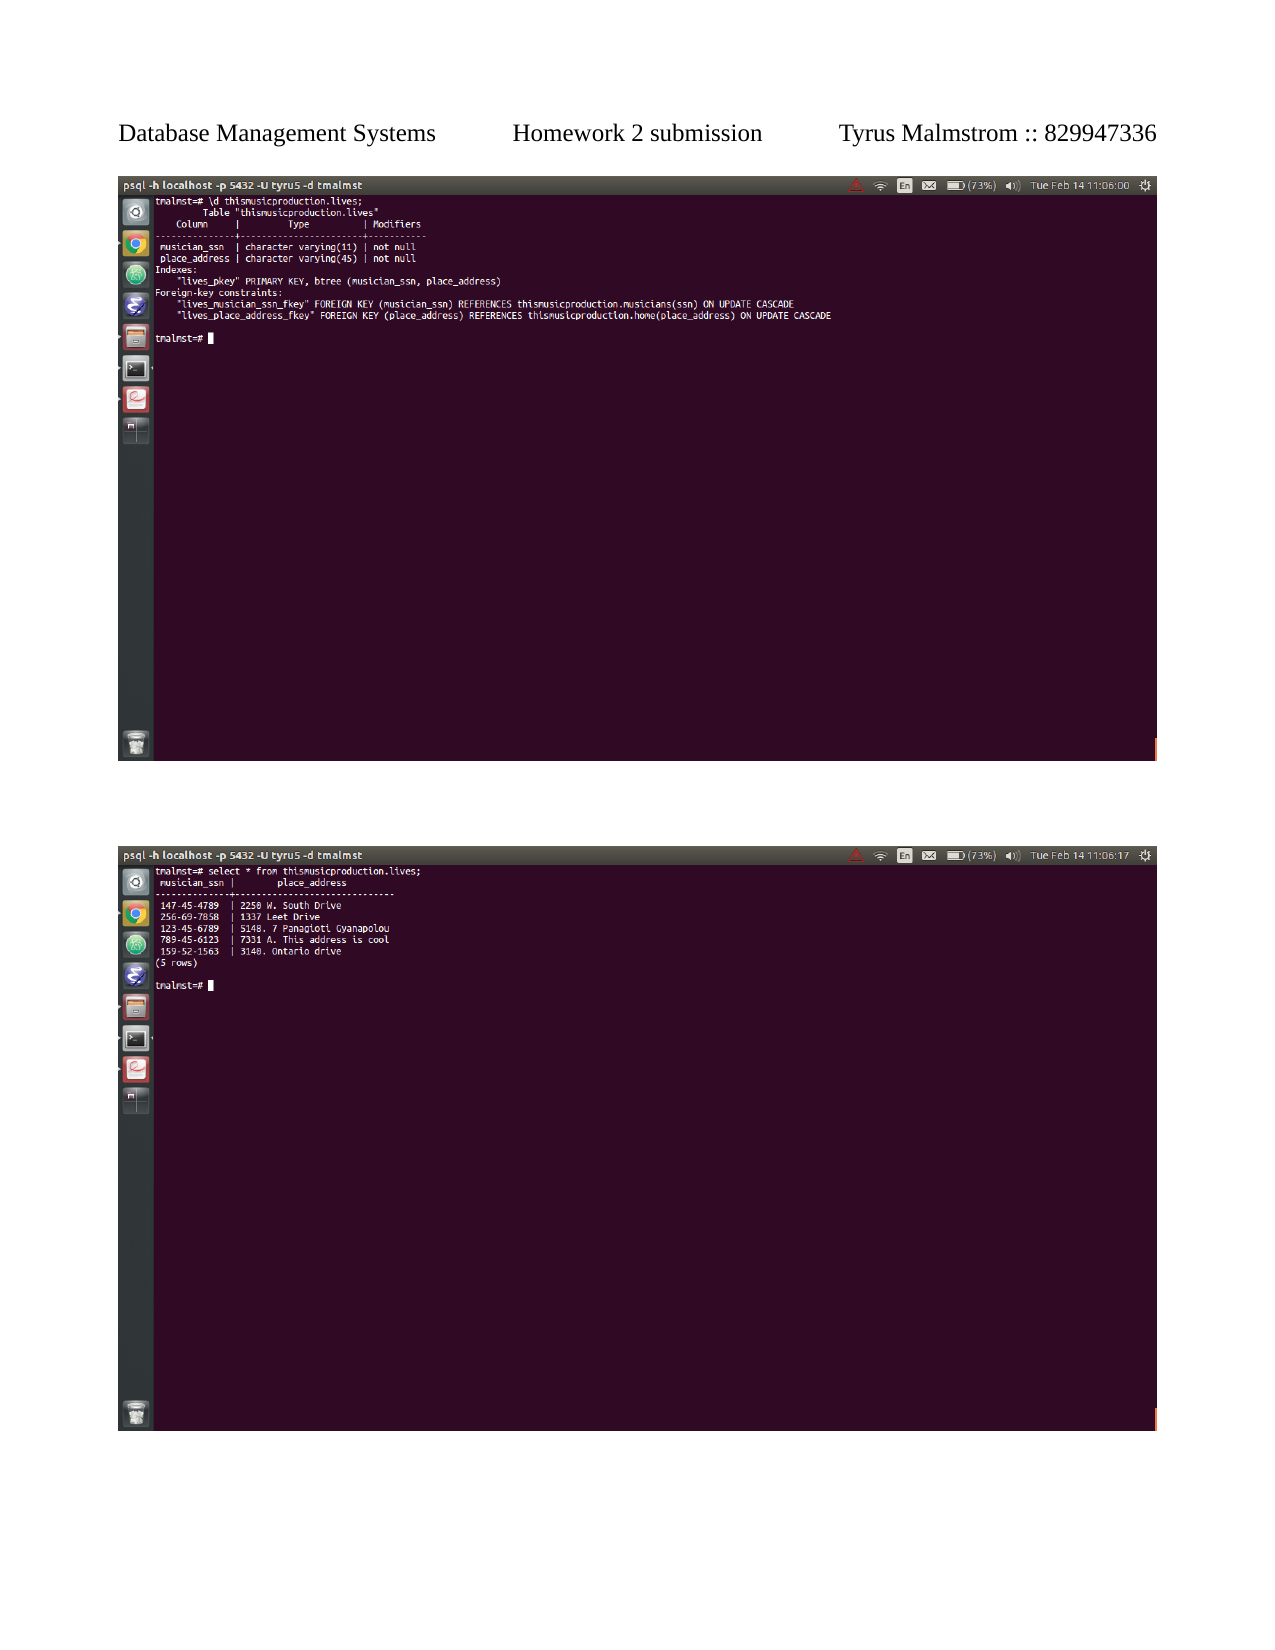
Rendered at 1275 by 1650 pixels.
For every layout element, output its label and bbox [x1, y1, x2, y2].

picture [118, 846, 1157, 1431]
picture [118, 176, 1157, 761]
